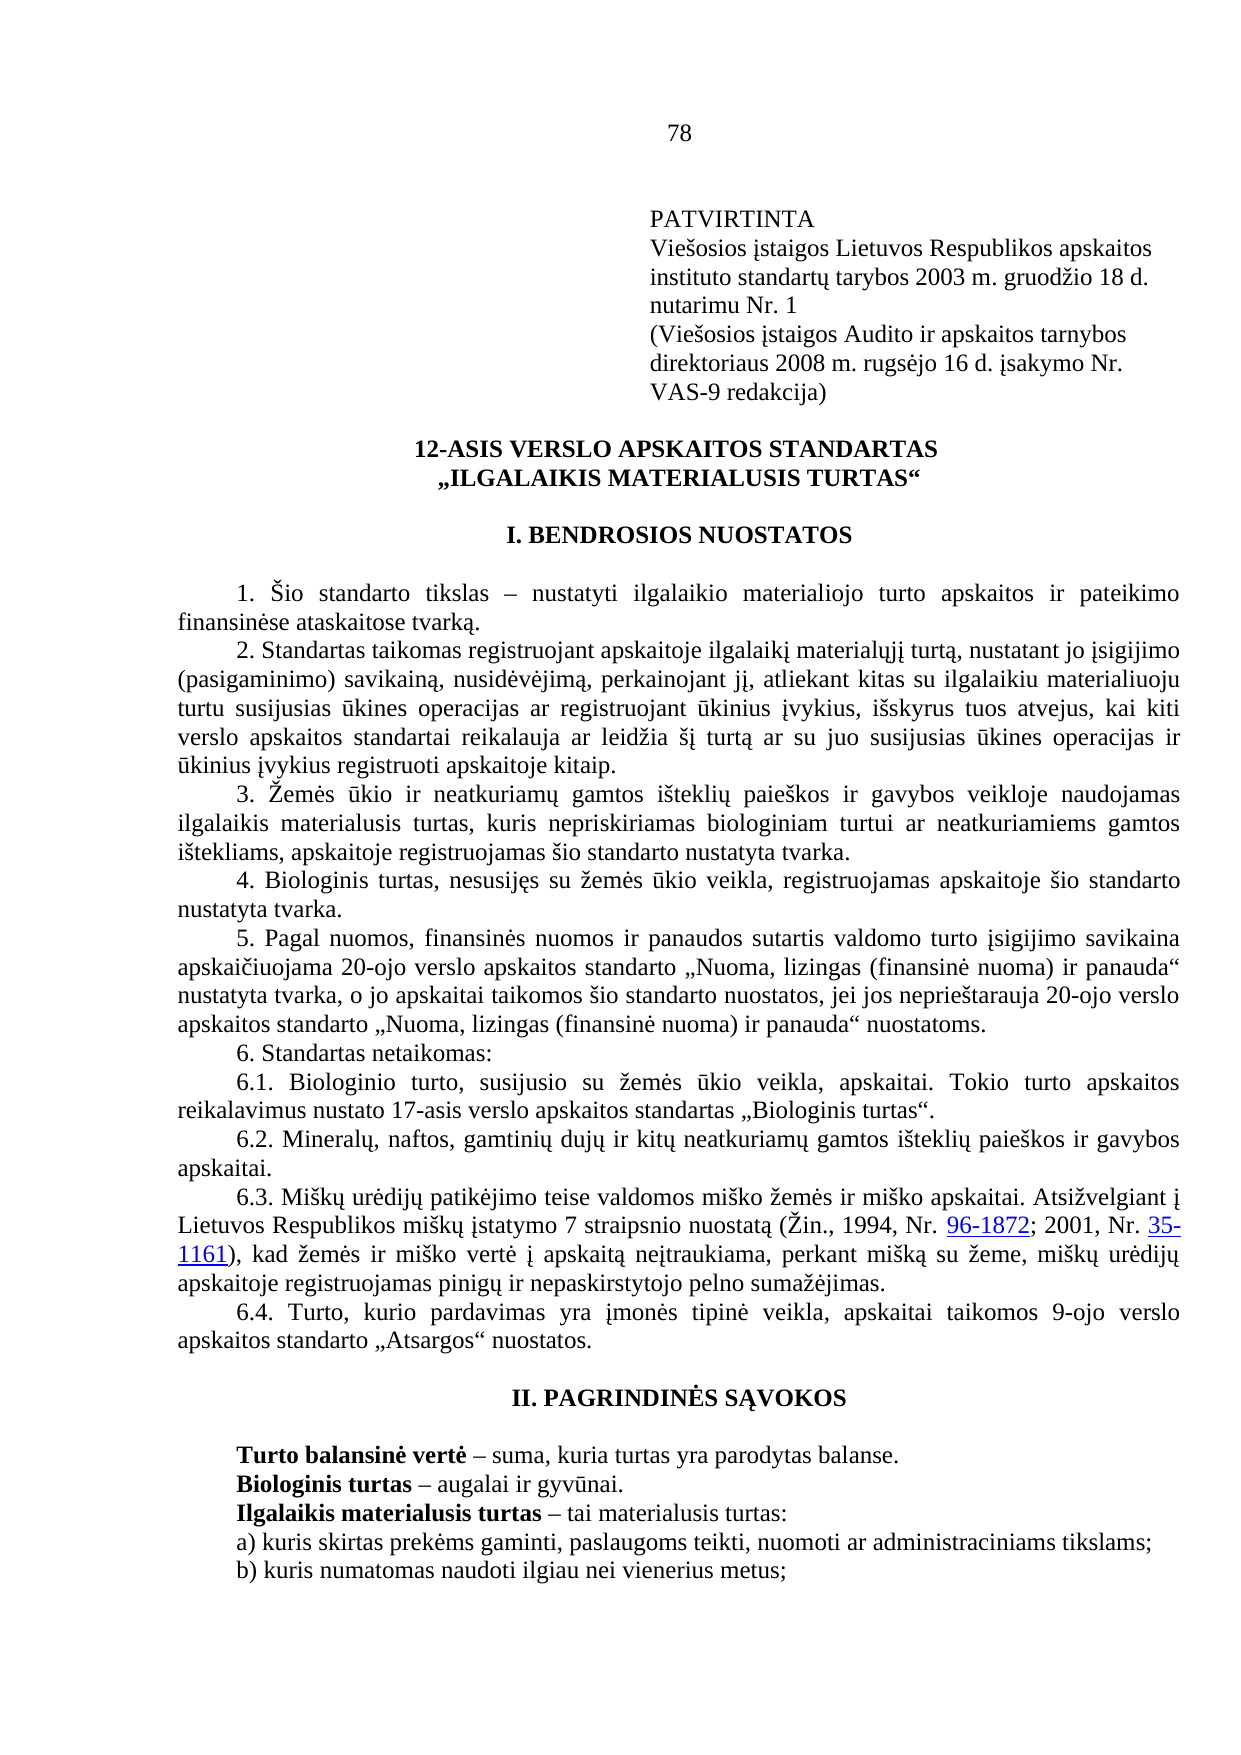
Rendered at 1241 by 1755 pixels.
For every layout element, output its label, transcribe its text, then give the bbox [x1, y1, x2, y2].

text 6.3. Miškų urėdijų patikėjimo teise valdomos miško žemės ir miško apskaitai. Atsižvelgiant į Lietuvos Respublikos miškų įstatymo 7 straipsnio nuostatą (Žin., 1994, Nr. 96-1872; 2001, Nr. 35-1161), kad žemės ir miško vertė į apskaitą neįtraukiama, perkant mišką su žeme, miškų urėdijų apskaitoje registruojamas pinigų ir nepaskirstytojo pelno sumažėjimas. [177, 1182, 1181, 1297]
text 3. Žemės ūkio ir neatkuriamų gamtos išteklių paieškos ir gavybos veikloje naudojamas ilgalaikis materialusis turtas, kuris nepriskiriamas biologiniam turtui ar neatkuriamiems gamtos ištekliams, apskaitoje registruojamas šio standarto nustatyta tvarka. [177, 779, 1181, 866]
text b) kuris numatomas naudoti ilgiau nei vienerius metus; [177, 1556, 1181, 1584]
text 1. Šio standarto tikslas – nustatyti ilgalaikio materialiojo turto apskaitos ir pateikimo finansinėse ataskaitose tvarką. [177, 578, 1181, 636]
text 6. Standartas netaikomas: [177, 1038, 1181, 1067]
text II. PAGRINDINĖS SĄVOKOS [177, 1383, 1181, 1412]
text PATVIRTINTA [649, 204, 1181, 233]
text 2. Standartas taikomas registruojant apskaitoje ilgalaikį materialųjį turtą, nustatant jo įsigijimo (pasigaminimo) savikainą, nusidėvėjimą, perkainojant jį, atliekant kitas su ilgalaikiu materialiuoju turtu susijusias ūkines operacijas ar registruojant ūkinius įvykius, išskyrus tuos atvejus, kai kiti verslo apskaitos standartai reikalauja ar leidžia šį turtą ar su juo susijusias ūkines operacijas ir ūkinius įvykius registruoti apskaitoje kitaip. [177, 636, 1181, 779]
text 5. Pagal nuomos, finansinės nuomos ir panaudos sutartis valdomo turto įsigijimo savikaina apskaičiuojama 20-ojo verslo apskaitos standarto „Nuoma, lizingas (finansinė nuoma) ir panauda“ nustatyta tvarka, o jo apskaitai taikomos šio standarto nuostatos, jei jos neprieštarauja 20-ojo verslo apskaitos standarto „Nuoma, lizingas (finansinė nuoma) ir panauda“ nuostatoms. [177, 923, 1181, 1038]
text Turto balansinė vertė – suma, kuria turtas yra parodytas balanse. [177, 1441, 1181, 1469]
text (Viešosios įstaigos Audito ir apskaitos tarnybos direktoriaus 2008 m. rugsėjo 16 d. įsakymo Nr. VAS-9 redakcija) [649, 319, 1181, 406]
text Viešosios įstaigos Lietuvos Respublikos apskaitos instituto standartų tarybos 2003 m. gruodžio 18 d. nutarimu Nr. 1 [649, 233, 1181, 319]
text Biologinis turtas – augalai ir gyvūnai. [177, 1469, 1181, 1498]
text 4. Biologinis turtas, nesusijęs su žemės ūkio veikla, registruojamas apskaitoje šio standarto nustatyta tvarka. [177, 866, 1181, 923]
text Ilgalaikis materialusis turtas – tai materialusis turtas: [177, 1498, 1181, 1527]
text a) kuris skirtas prekėms gaminti, paslaugoms teikti, nuomoti ar administraciniams tikslams; [177, 1527, 1181, 1556]
text I. BENDROSIOS NUOSTATOS [177, 521, 1181, 549]
text 6.2. Mineralų, naftos, gamtinių dujų ir kitų neatkuriamų gamtos išteklių paieškos ir gavybos apskaitai. [177, 1124, 1181, 1182]
text 12-ASIS VERSLO APSKAITOS STANDARTAS „ILGALAIKIS MATERIALUSIS TURTAS“ [177, 434, 1181, 492]
text 6.4. Turto, kurio pardavimas yra įmonės tipinė veikla, apskaitai taikomos 9-ojo verslo apskaitos standarto „Atsargos“ nuostatos. [177, 1297, 1181, 1354]
text 6.1. Biologinio turto, susijusio su žemės ūkio veikla, apskaitai. Tokio turto apskaitos reikalavimus nustato 17-asis verslo apskaitos standartas „Biologinis turtas“. [177, 1067, 1181, 1124]
